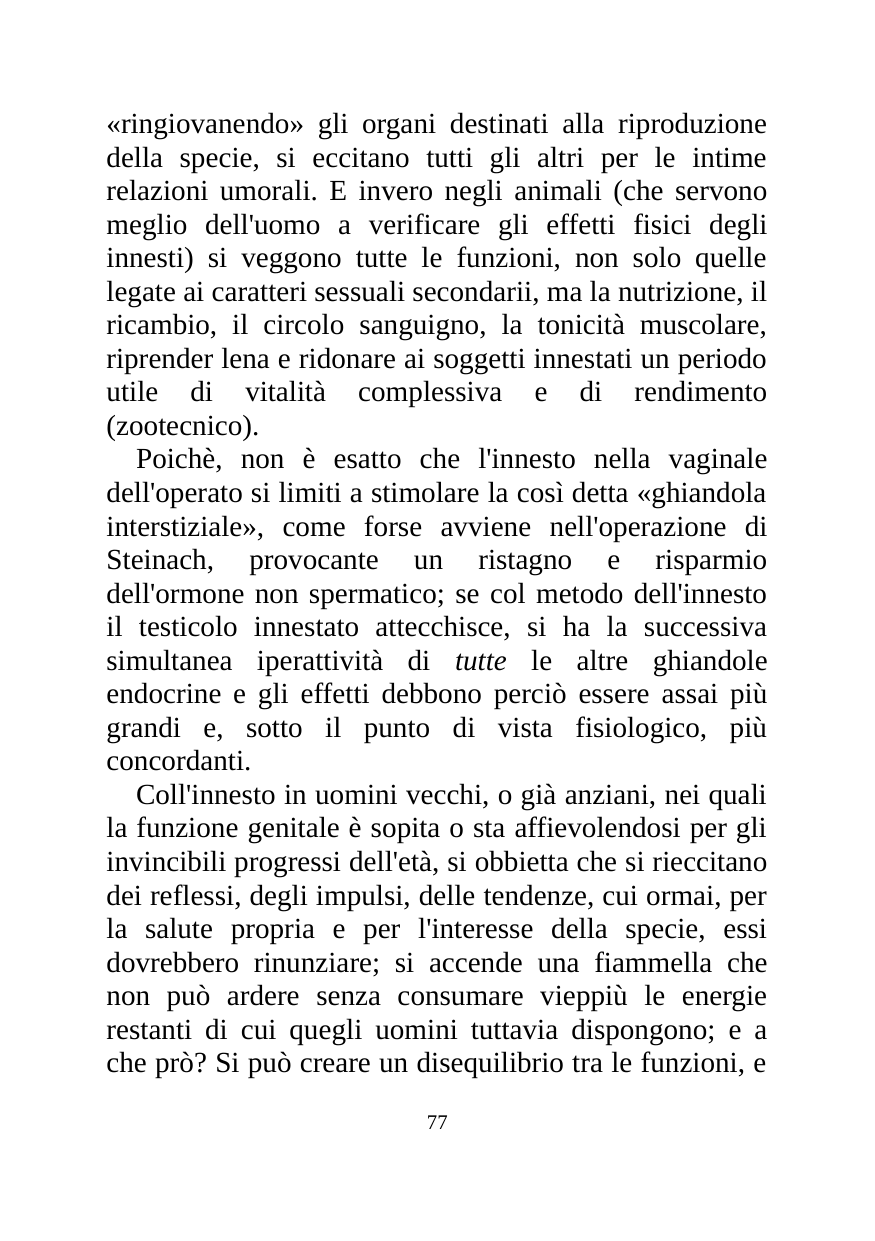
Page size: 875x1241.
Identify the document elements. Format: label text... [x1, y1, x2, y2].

text Coll'innesto in uomini vecchi, o già anziani, nei quali la funzione genitale è sopita o sta affievolendosi per gli invincibili progressi dell'età, si obbietta che si rieccitano dei reflessi, degli impulsi, delle tendenze, cui ormai, per la salute propria e per l'interesse della specie, essi dovrebbero rinunziare; si accende una fiammella che non può ardere senza consumare vieppiù le energie restanti di cui quegli uomini tuttavia dispongono; e a che prò? Si può creare un disequilibrio tra le funzioni, e [106, 777, 768, 1079]
text Poichè, non è esatto che l'innesto nella vaginale dell'operato si limiti a stimolare la così detta «ghiandola interstiziale», come forse avviene nell'operazione di Steinach, provocante un ristagno e risparmio dell'ormone non spermatico; se col metodo dell'innesto il testicolo innestato attecchisce, si ha la successiva simultanea iperattività di tutte le altre ghiandole endocrine e gli effetti debbono perciò essere assai più grandi e, sotto il punto di vista fisiologico, più concordanti. [106, 442, 768, 777]
text «ringiovanendo» gli organi destinati alla riproduzione della specie, si eccitano tutti gli altri per le intime relazioni umorali. E invero negli animali (che servono meglio dell'uomo a verificare gli effetti fisici degli innesti) si veggono tutte le funzioni, non solo quelle legate ai caratteri sessuali secondarii, ma la nutrizione, il ricambio, il circolo sanguigno, la tonicità muscolare, riprender lena e ridonare ai soggetti innestati un periodo utile di vitalità complessiva e di rendimento (zootecnico). [106, 106, 768, 442]
